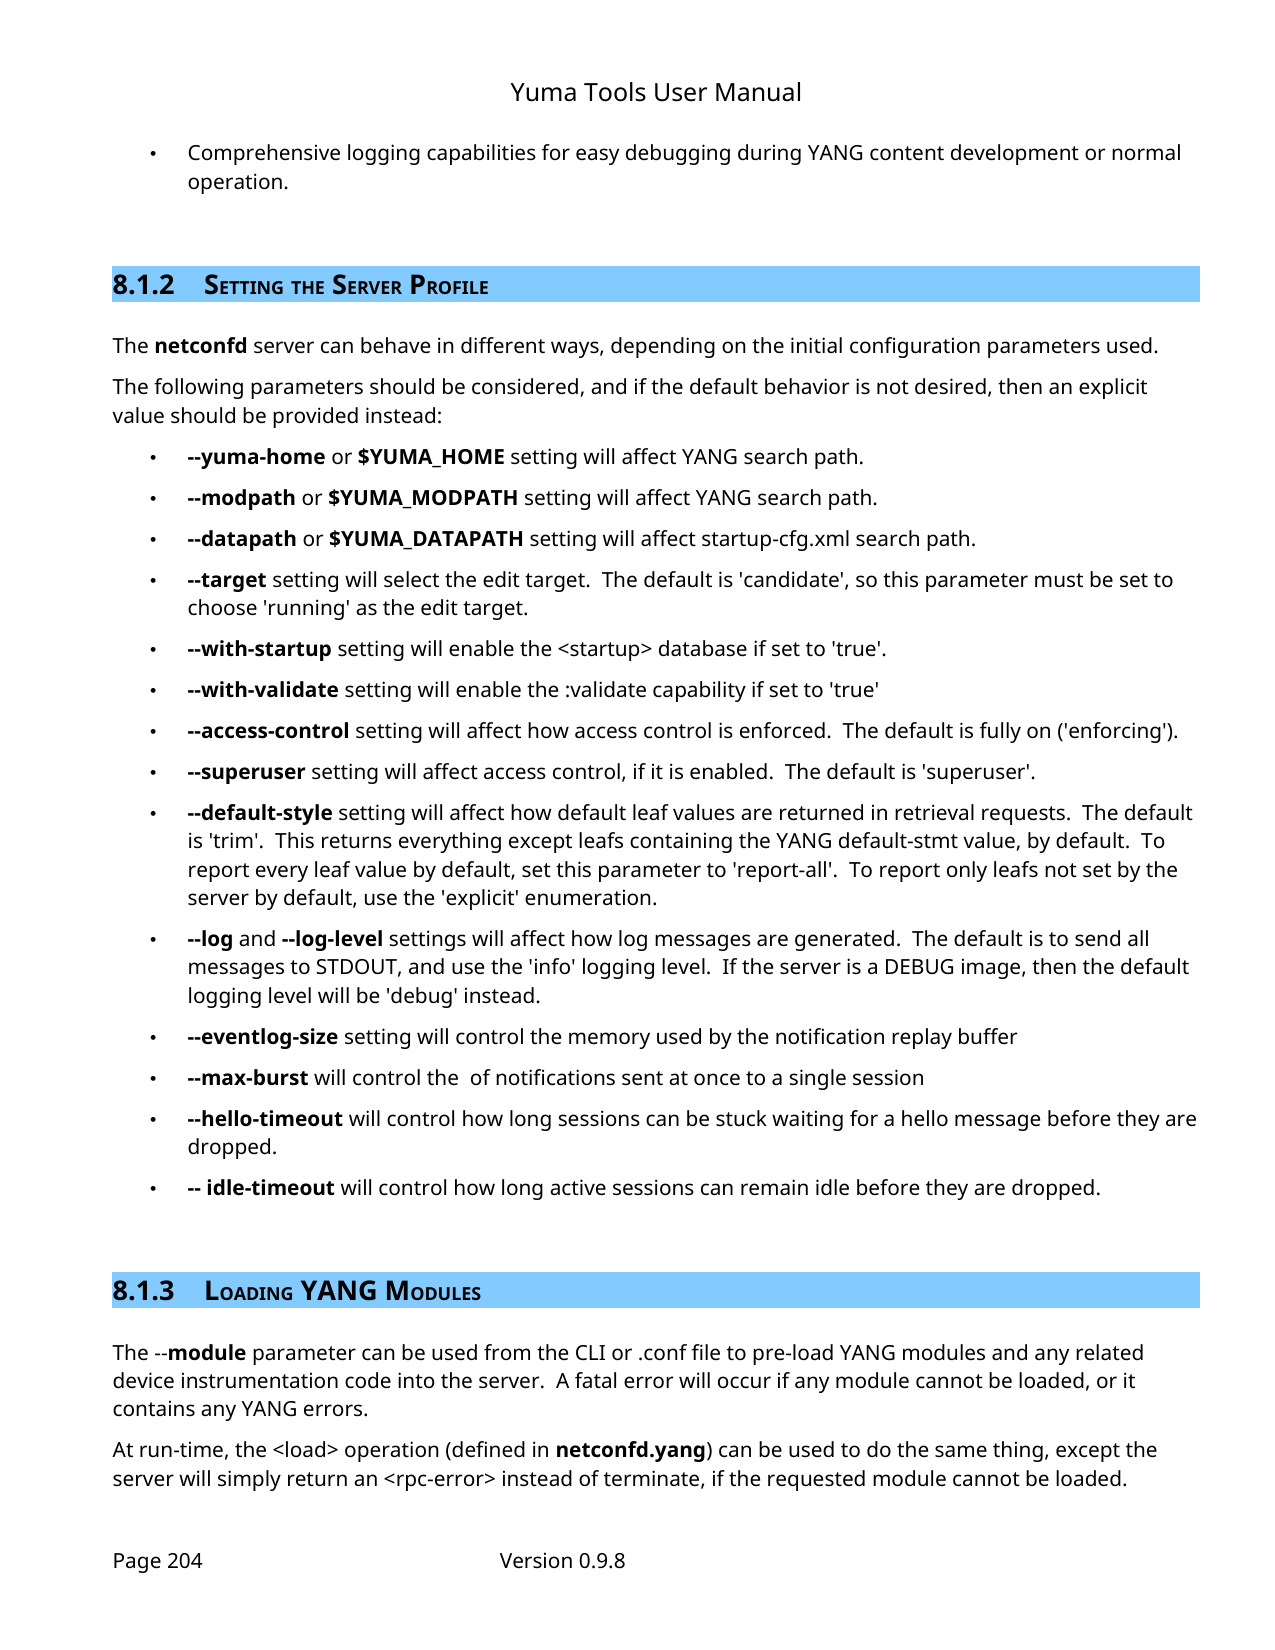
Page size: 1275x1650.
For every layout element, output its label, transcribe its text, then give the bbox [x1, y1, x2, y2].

list --access-control setting will affect how access control is enforced. The default is fully on ('enforcing'). [150, 716, 1200, 744]
list --log and --log-level settings will affect how log messages are generated. The default is to send all messages to STDOUT, and use the 'info' logging level. If the server is a DEBUG image, then the default logging level will be 'debug' instead. [150, 924, 1200, 1009]
text The netconfd server can behave in different ways, depending on the initial configuration parameters used. [112, 332, 1200, 360]
subtitle Loading YANG Modules [112, 1272, 1200, 1308]
list --superuser setting will affect access control, if it is enabled. The default is 'superuser'. [150, 757, 1200, 785]
subtitle Setting the Server Profile [112, 266, 1200, 302]
list --default-style setting will affect how default leaf values are returned in retrieval requests. The default is 'trim'. This returns everything except leafs containing the YANG default-stmt value, by default. To report every leaf value by default, set this parameter to 'report-all'. To report only leafs not set by the server by default, use the 'explicit' enumeration. [150, 798, 1200, 912]
list --with-validate setting will enable the :validate capability if set to 'true' [150, 675, 1200, 703]
list -- idle-timeout will control how long active sessions can remain idle before they are dropped. [150, 1173, 1200, 1202]
list --eventlog-size setting will control the memory used by the notification replay buffer [150, 1022, 1200, 1050]
list --yuma-home or $YUMA_HOME setting will affect YANG search path. [150, 442, 1200, 470]
list --hello-timeout will control how long sessions can be stuck waiting for a hello message before they are dropped. [150, 1104, 1200, 1161]
list --target setting will select the edit target. The default is 'candidate', so this parameter must be set to choose 'running' as the edit target. [150, 565, 1200, 622]
text At run-time, the <load> operation (defined in netconfd.yang) can be used to do the same thing, except the server will simply return an <rpc-error> instead of terminate, if the requested module cannot be loaded. [112, 1436, 1200, 1492]
list Comprehensive logging capabilities for easy debugging during YANG content development or normal operation. [150, 138, 1200, 195]
list --max-burst will control the of notifications sent at once to a single session [150, 1063, 1200, 1091]
text The following parameters should be considered, and if the default behavior is not desired, then an explicit value should be provided instead: [112, 372, 1200, 429]
list --with-startup setting will enable the <startup> database if set to 'true'. [150, 634, 1200, 662]
list --modpath or $YUMA_MODPATH setting will affect YANG search path. [150, 483, 1200, 511]
list --datapath or $YUMA_DATAPATH setting will affect startup-cfg.xml search path. [150, 524, 1200, 552]
text The --module parameter can be used from the CLI or .conf file to pre-load YANG modules and any related device instrumentation code into the server. A fatal error will occur if any module cannot be loaded, or it contains any YANG errors. [112, 1338, 1200, 1423]
